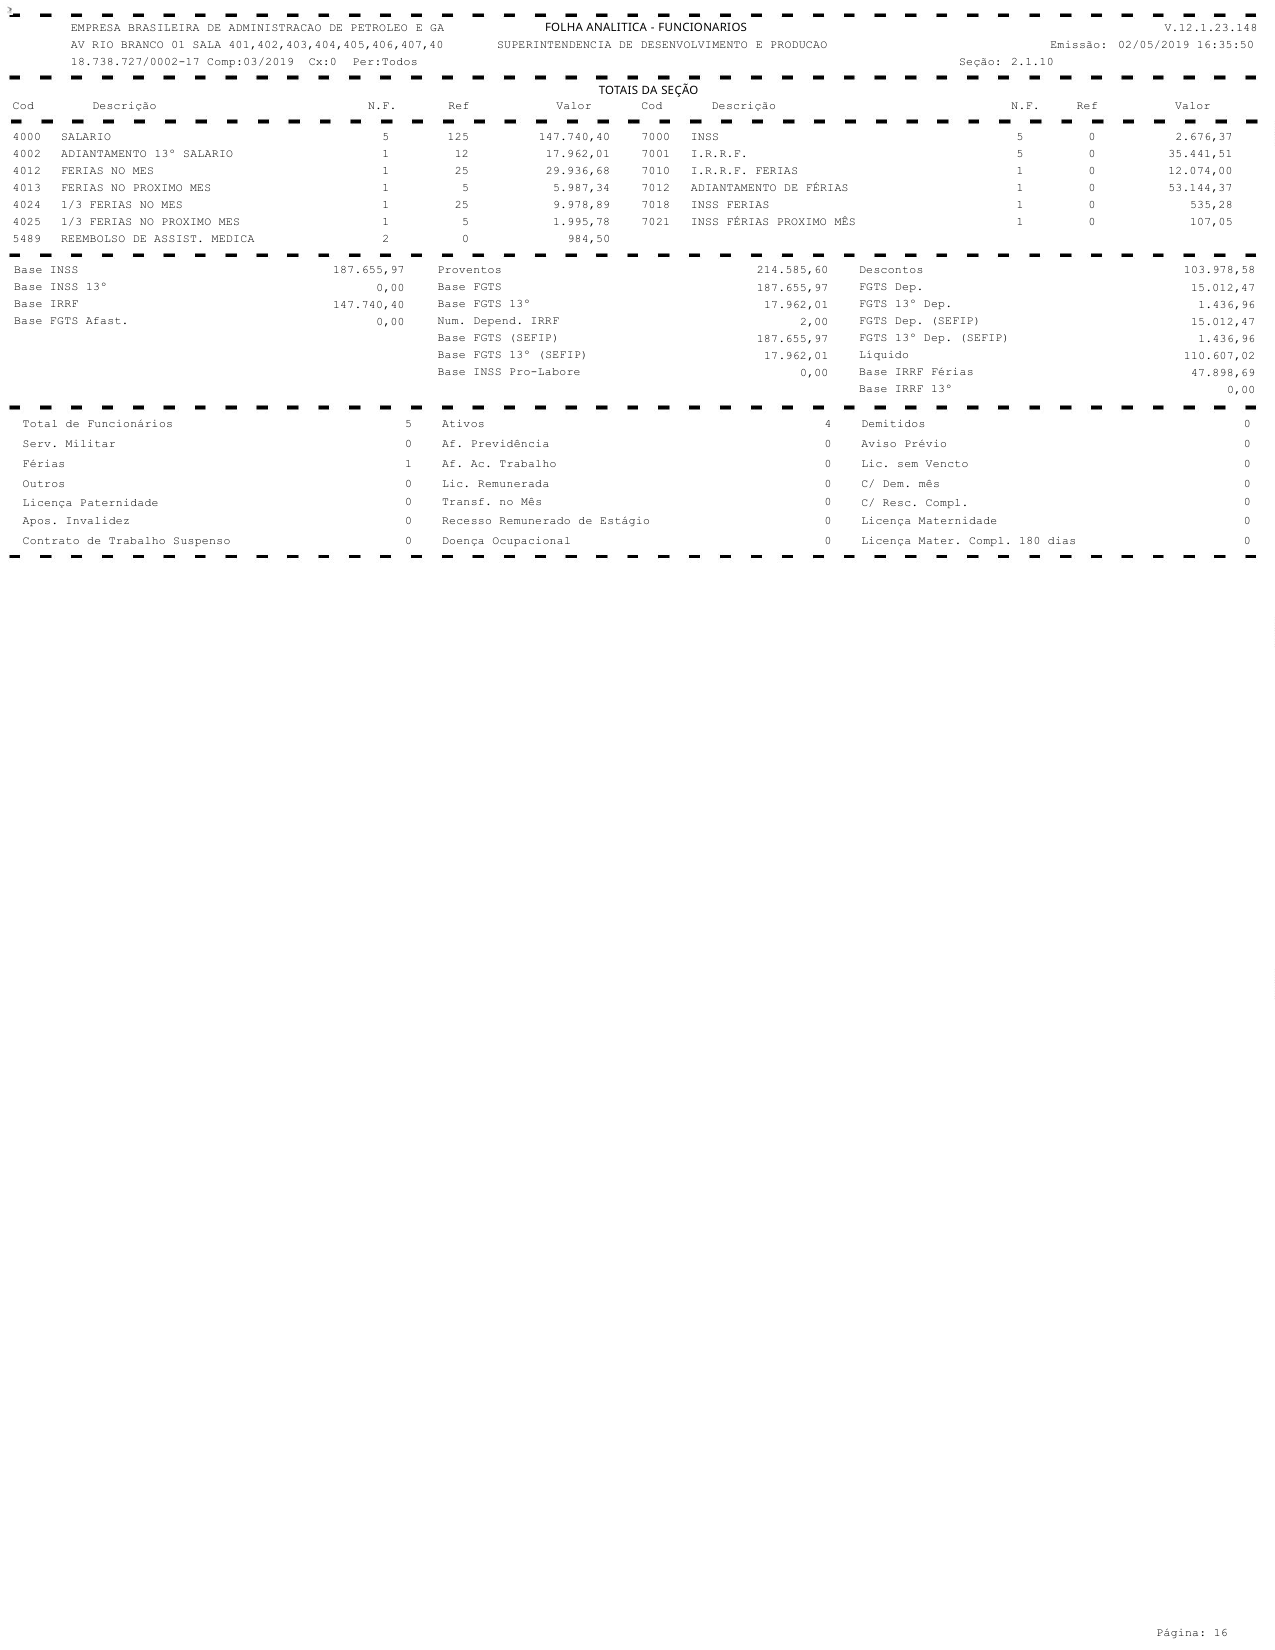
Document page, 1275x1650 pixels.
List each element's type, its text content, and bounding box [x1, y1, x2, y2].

text 5 [462, 215, 486, 228]
text 0 [1244, 457, 1268, 470]
text 125 [447, 129, 486, 143]
text 000 [19, 129, 58, 143]
text 0 [824, 437, 849, 450]
text FERIAS NO MES [61, 163, 258, 177]
text INSS FERIAS [691, 198, 872, 211]
text 17.962,01 [764, 349, 846, 362]
text 1 [405, 457, 429, 470]
text I.R.R.F. FERIAS [691, 163, 872, 177]
text 187.655,97 [333, 263, 422, 277]
text FOLHA ANALITICA - FUNCIONARIOS [545, 20, 785, 34]
text 5 [1016, 146, 1041, 160]
text Serv. Militar [22, 437, 196, 450]
text Lic. sem Vencto [861, 457, 986, 470]
text ADIANTAMENTO DE FÉRIAS [691, 181, 872, 194]
text FERIAS NO PROXIMO MES [61, 181, 234, 194]
text Af. Ac. Trabalho [442, 457, 574, 470]
text 0 [1244, 437, 1268, 450]
text 0 [405, 437, 429, 450]
text 0 [824, 457, 849, 470]
text C/ Resc. Compl. [861, 495, 1018, 509]
text AV RIO BRANCO 01 SALA 401,402,403,404,405,406,407,40 [71, 37, 469, 51]
text 1 [382, 146, 406, 160]
text Total de Funcionários [22, 417, 196, 431]
text 4 [12, 181, 19, 194]
text Página: 16 [1156, 1626, 1244, 1639]
text 013 [19, 181, 58, 194]
text 1.995,78 [553, 215, 627, 228]
text 1 [1016, 215, 1041, 228]
text 5 [382, 129, 406, 143]
text Base FGTS 13º (SEFIP) [437, 348, 611, 361]
text 0 [1088, 181, 1113, 194]
text 984,50 [567, 232, 627, 245]
text 0 [405, 513, 429, 527]
text 17.962,01 [546, 146, 627, 160]
text 25 [454, 198, 486, 211]
text 107,05 [1190, 215, 1250, 228]
text 7018 [641, 198, 687, 211]
text EMPRESA BRASILEIRA DE ADMINISTRACAO DE PETROLEO E GA [71, 20, 469, 34]
text 29.936,68 [546, 163, 627, 177]
text 0 [1244, 495, 1268, 508]
text 187.655,97 [757, 332, 846, 345]
text 7010 [641, 163, 687, 177]
text 12.074,00 [1168, 163, 1250, 177]
text 2.676,37 [1175, 129, 1250, 143]
text V.12.1.23.148 [1164, 20, 1275, 34]
text C/ Dem. mês [861, 477, 986, 490]
picture [0, 0, 1275, 1650]
text Demitidos [861, 417, 943, 431]
text Aviso Prévio [861, 437, 964, 450]
text Licença Mater. Compl. 180 dias [861, 534, 1102, 547]
text 7001 [641, 146, 687, 160]
text 47.898,69 [1191, 366, 1273, 379]
text FGTS 13º Dep. [859, 297, 1033, 310]
text 0,00 [376, 314, 422, 328]
text 214.585,60 [757, 263, 846, 277]
text 2,00 [800, 314, 846, 328]
text FGTS Dep. [859, 279, 941, 293]
text 0 [1244, 477, 1268, 490]
text 1 [71, 54, 78, 68]
text 4 [12, 215, 19, 228]
text Ref [1076, 98, 1115, 112]
text 187.655,97 [757, 280, 846, 294]
text Recesso Remunerado de Estágio [442, 514, 675, 527]
text 0 [1088, 146, 1113, 160]
text 1.436,96 [1198, 331, 1273, 345]
text 012 [19, 163, 58, 177]
text 0,00 [1227, 383, 1273, 396]
text INSS FÉRIAS PROXIMO MÊS [691, 215, 881, 228]
text Líquido [859, 348, 1033, 361]
text Num. Depend. IRRF [437, 314, 578, 327]
text I.R.R.F. [691, 146, 765, 160]
text 0 [1088, 198, 1113, 211]
text 4 [824, 417, 849, 431]
text Emissão: [1050, 37, 1118, 51]
text 15.012,47 [1191, 280, 1273, 294]
text Doença Ocupacional [442, 533, 675, 547]
text 5 [1016, 129, 1041, 143]
text Descontos [859, 262, 941, 276]
text 1 [1016, 181, 1041, 194]
text Ativos [442, 417, 502, 431]
text 0 [405, 495, 429, 508]
text 0 [1088, 215, 1113, 228]
text Ref [448, 98, 487, 112]
text 35.441,51 [1168, 146, 1250, 160]
text Lic. Remunerada [442, 477, 574, 490]
text 7000 [641, 129, 687, 143]
text 1 [382, 215, 406, 228]
text 0 [1088, 163, 1113, 177]
text 0 [405, 477, 429, 490]
text 0 [1244, 533, 1268, 547]
text 1.436,96 [1198, 297, 1273, 311]
text Af. Previdência [442, 437, 574, 450]
text 025 [19, 215, 58, 228]
text 9.978,89 [553, 198, 627, 211]
text N.F. [1011, 98, 1057, 112]
text INSS [691, 129, 736, 143]
text SUPERINTENDENCIA DE DESENVOLVIMENTO E PRODUCAO [497, 37, 852, 51]
text Base INSS 13º [14, 279, 124, 293]
text 1 [1016, 198, 1041, 211]
text Descrição [92, 98, 174, 112]
text ADIANTAMENTO 13º SALARIO [61, 146, 258, 160]
text 0,00 [376, 280, 422, 294]
text 0 [824, 533, 849, 547]
text 8.738.727/0002-17 Comp:03/2019 Cx:0 Per:Todos [78, 54, 442, 68]
text SALARIO [61, 129, 128, 143]
text 5 [462, 181, 486, 194]
text 1 [382, 181, 406, 194]
text 17.962,01 [764, 297, 846, 311]
text Base FGTS Afast. [14, 314, 146, 327]
text 5.987,34 [553, 181, 627, 194]
text 535,28 [1190, 198, 1250, 211]
text Outros [22, 477, 83, 490]
text Cod [12, 98, 51, 112]
text 5 [405, 417, 429, 431]
text 0 [405, 533, 429, 547]
text Descrição [711, 98, 793, 112]
text 002 [19, 146, 58, 160]
text Seção: 2.1.10 [959, 54, 1130, 68]
text Base INSS [14, 262, 96, 276]
text 147.740,40 [333, 297, 422, 311]
text Base IRRF Férias [859, 365, 991, 378]
text 024 [19, 198, 58, 211]
text FGTS Dep. (SEFIP) [859, 314, 1033, 327]
text 02/05/2019 16:35:50 [1118, 37, 1275, 51]
text Base FGTS (SEFIP) [437, 331, 578, 344]
text 2 [382, 232, 406, 245]
text 1 [1016, 163, 1041, 177]
text 103.978,58 [1184, 263, 1273, 277]
text 1/3 FERIAS NO PROXIMO MES [61, 215, 280, 228]
text 4 [12, 129, 19, 143]
text Base INSS Pro-Labore [437, 365, 611, 378]
text 0 [1244, 513, 1268, 527]
text Apos. Invalidez [22, 514, 256, 527]
text Valor [1175, 98, 1228, 112]
text Base FGTS [437, 279, 519, 293]
text 7012 [641, 181, 687, 194]
text Base IRRF 13º [859, 382, 991, 396]
text 1/3 FERIAS NO MES [61, 198, 234, 211]
text 25 [454, 163, 486, 177]
text FGTS 13º Dep. (SEFIP) [859, 331, 1033, 344]
text N.F. [368, 98, 414, 112]
text Base IRRF [14, 296, 124, 310]
text 1 [382, 163, 406, 177]
text Proventos [437, 262, 519, 276]
text Base FGTS 13º [437, 297, 548, 310]
text Licença Maternidade [861, 514, 1018, 527]
text 1 [382, 198, 406, 211]
text 0 [1088, 129, 1113, 143]
text Contrato de Trabalho Suspenso [22, 533, 256, 547]
text Licença Paternidade [22, 495, 256, 509]
text 15.012,47 [1191, 314, 1273, 328]
text 0 [824, 495, 849, 508]
text Transf. no Mês [442, 495, 574, 508]
text 5 [12, 232, 19, 245]
text 4 [12, 163, 19, 177]
text 53.144,37 [1168, 181, 1250, 194]
text 147.740,40 [538, 129, 627, 143]
text 4 [12, 198, 19, 211]
text 0 [824, 477, 849, 490]
text REEMBOLSO DE ASSIST. MEDICA [61, 232, 280, 246]
text 7021 [641, 215, 687, 228]
text 489 [19, 232, 58, 245]
text TOTAIS DA SEÇÃO [598, 84, 723, 97]
text 0 [462, 232, 486, 246]
text Cod [641, 98, 680, 112]
text 0,00 [800, 366, 846, 379]
text 0 [1244, 417, 1268, 431]
text 4 [12, 146, 19, 160]
text Férias [22, 457, 83, 470]
text 12 [454, 146, 486, 160]
text 0 [824, 513, 849, 527]
text 110.607,02 [1184, 348, 1273, 362]
text Valor [556, 98, 609, 112]
